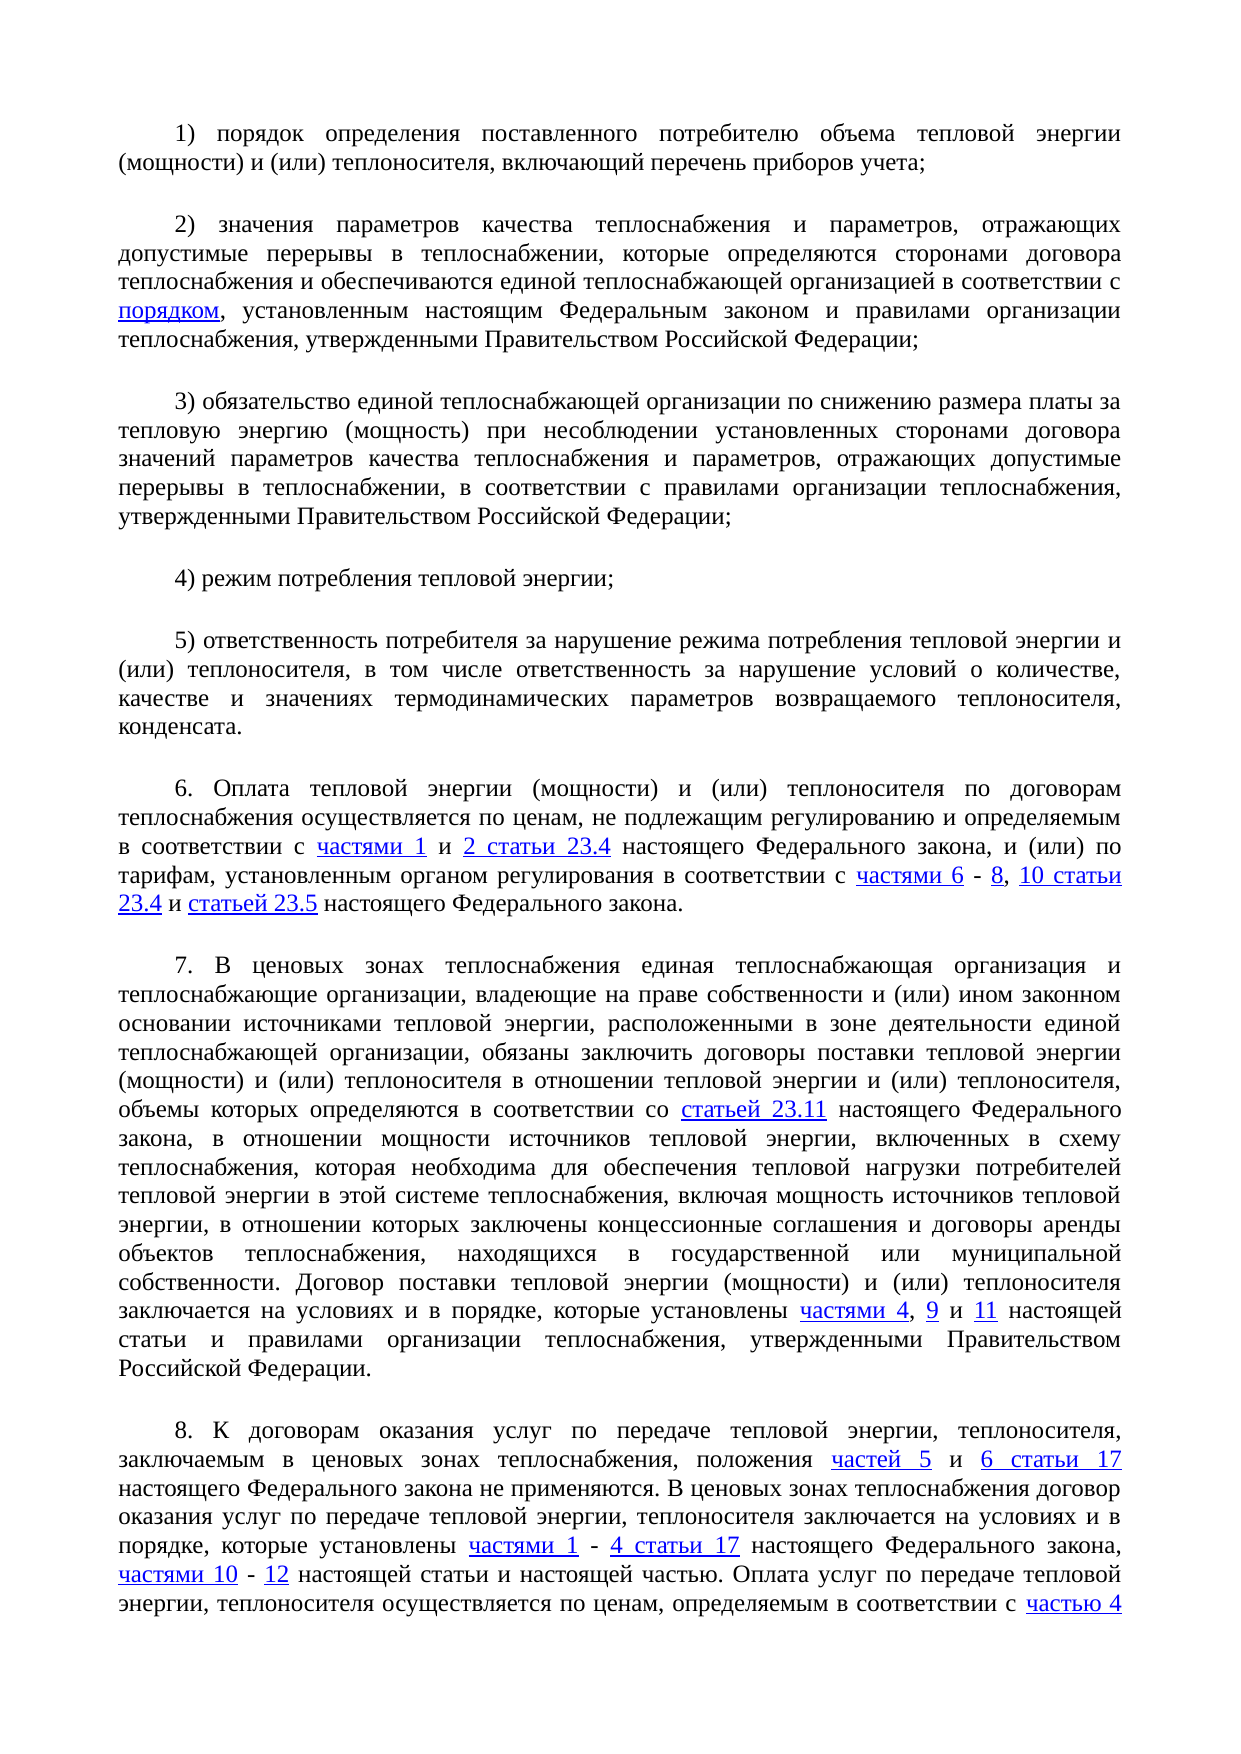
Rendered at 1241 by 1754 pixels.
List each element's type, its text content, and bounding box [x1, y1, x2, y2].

text 8. К договорам оказания услуг по передаче тепловой энергии, теплоносителя, заключаемым в ценовых зонах теплоснабжения, положения частей 5 и 6 статьи 17 настоящего Федерального закона не применяются. В ценовых зонах теплоснабжения договор оказания услуг по передаче тепловой энергии, теплоносителя заключается на условиях и в порядке, которые установлены частями 1 - 4 статьи 17 настоящего Федерального закона, частями 10 - 12 настоящей статьи и настоящей частью. Оплата услуг по передаче тепловой энергии, теплоносителя осуществляется по ценам, определяемым в соответствии с частью 4 [118, 1415, 1122, 1616]
text 1) порядок определения поставленного потребителю объема тепловой энергии (мощности) и (или) теплоносителя, включающий перечень приборов учета; [118, 118, 1122, 176]
text 7. В ценовых зонах теплоснабжения единая теплоснабжающая организация и теплоснабжающие организации, владеющие на праве собственности и (или) ином законном основании источниками тепловой энергии, расположенными в зоне деятельности единой теплоснабжающей организации, обязаны заключить договоры поставки тепловой энергии (мощности) и (или) теплоносителя в отношении тепловой энергии и (или) теплоносителя, объемы которых определяются в соответствии со статьей 23.11 настоящего Федерального закона, в отношении мощности источников тепловой энергии, включенных в схему теплоснабжения, которая необходима для обеспечения тепловой нагрузки потребителей тепловой энергии в этой системе теплоснабжения, включая мощность источников тепловой энергии, в отношении которых заключены концессионные соглашения и договоры аренды объектов теплоснабжения, находящихся в государственной или муниципальной собственности. Договор поставки тепловой энергии (мощности) и (или) теплоносителя заключается на условиях и в порядке, которые установлены частями 4, 9 и 11 настоящей статьи и правилами организации теплоснабжения, утвержденными Правительством Российской Федерации. [118, 951, 1122, 1382]
text 5) ответственность потребителя за нарушение режима потребления тепловой энергии и (или) теплоносителя, в том числе ответственность за нарушение условий о количестве, качестве и значениях термодинамических параметров возвращаемого теплоносителя, конденсата. [118, 625, 1122, 740]
text 4) режим потребления тепловой энергии; [118, 563, 1122, 592]
text 2) значения параметров качества теплоснабжения и параметров, отражающих допустимые перерывы в теплоснабжении, которые определяются сторонами договора теплоснабжения и обеспечиваются единой теплоснабжающей организацией в соответствии с порядком, установленным настоящим Федеральным законом и правилами организации теплоснабжения, утвержденными Правительством Российской Федерации; [118, 209, 1122, 353]
text 3) обязательство единой теплоснабжающей организации по снижению размера платы за тепловую энергию (мощность) при несоблюдении установленных сторонами договора значений параметров качества теплоснабжения и параметров, отражающих допустимые перерывы в теплоснабжении, в соответствии с правилами организации теплоснабжения, утвержденными Правительством Российской Федерации; [118, 386, 1122, 530]
text 6. Оплата тепловой энергии (мощности) и (или) теплоносителя по договорам теплоснабжения осуществляется по ценам, не подлежащим регулированию и определяемым в соответствии с частями 1 и 2 статьи 23.4 настоящего Федерального закона, и (или) по тарифам, установленным органом регулирования в соответствии с частями 6 - 8, 10 статьи 23.4 и статьей 23.5 настоящего Федерального закона. [118, 773, 1122, 917]
